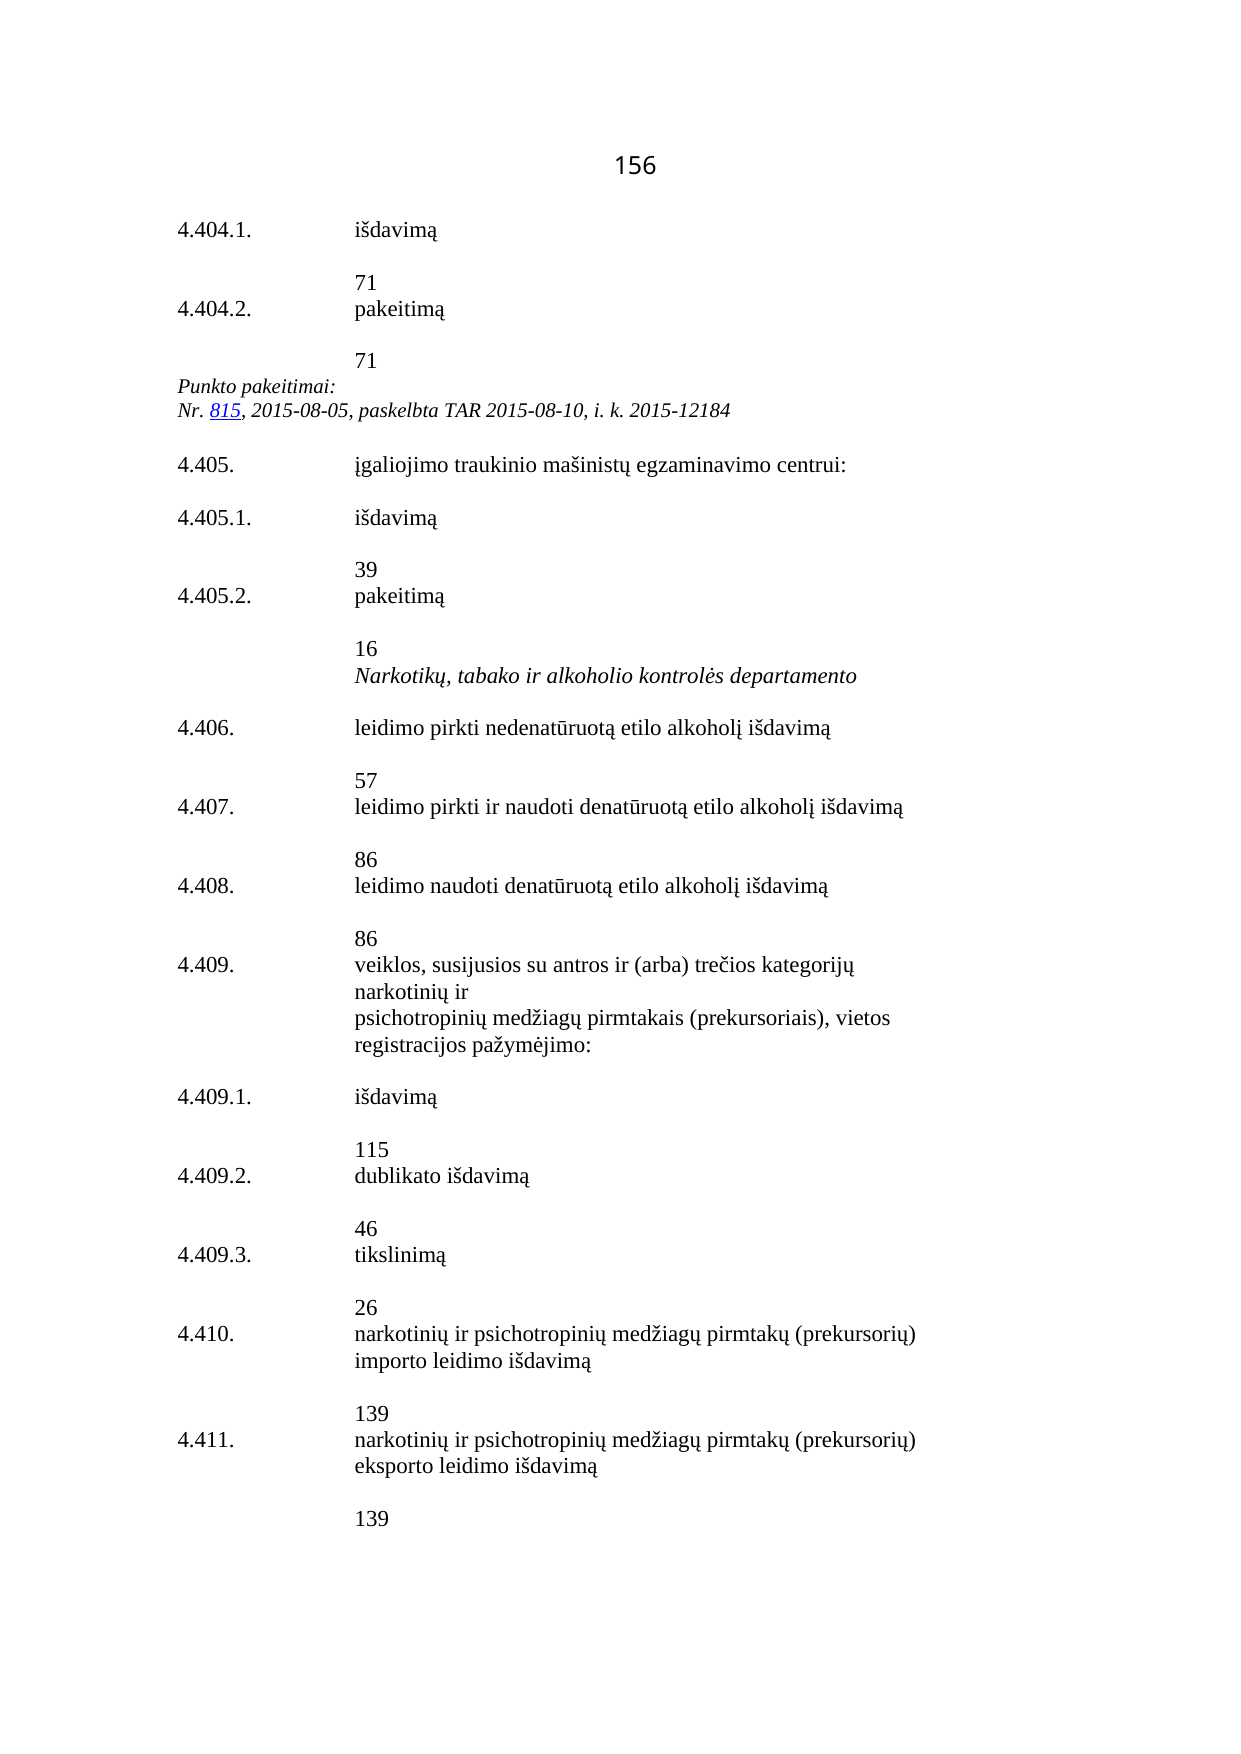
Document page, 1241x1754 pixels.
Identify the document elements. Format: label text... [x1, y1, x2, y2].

text importo leidimo išdavimą 139 [354, 1347, 945, 1426]
text 4.410. narkotinių ir psichotropinių medžiagų pirmtakų (prekursorių) [177, 1321, 945, 1347]
text 4.405. įgaliojimo traukinio mašinistų egzaminavimo centrui: [177, 451, 945, 503]
text Nr. 815, 2015-08-05, paskelbta TAR 2015-08-10, i. k. 2015-12184 [177, 398, 1093, 422]
text 4.409.3. tikslinimą 26 [177, 1241, 945, 1321]
text 4.404.2. pakeitimą 71 [177, 295, 945, 374]
text 4.409. veiklos, susijusios su antros ir (arba) trečios kategorijų narkotinių ir [177, 952, 945, 1004]
text registracijos pažymėjimo: [354, 1031, 945, 1083]
text 4.409.2. dublikato išdavimą 46 [177, 1162, 945, 1241]
text Narkotikų, tabako ir alkoholio kontrolės departamento [354, 662, 945, 714]
text eksporto leidimo išdavimą 139 [354, 1452, 945, 1531]
text 4.405.2. pakeitimą 16 [177, 583, 945, 662]
text 4.408. leidimo naudoti denatūruotą etilo alkoholį išdavimą 86 [177, 872, 945, 952]
text 4.406. leidimo pirkti nedenatūruotą etilo alkoholį išdavimą 57 [177, 714, 945, 793]
text psichotropinių medžiagų pirmtakais (prekursoriais), vietos [354, 1004, 945, 1031]
text 4.405.1. išdavimą 39 [177, 503, 945, 583]
text 4.411. narkotinių ir psichotropinių medžiagų pirmtakų (prekursorių) [177, 1426, 945, 1452]
text Punkto pakeitimai: [177, 374, 1093, 398]
text 4.409.1. išdavimą 115 [177, 1083, 945, 1162]
text 4.404.1. išdavimą 71 [177, 216, 945, 295]
text 4.407. leidimo pirkti ir naudoti denatūruotą etilo alkoholį išdavimą 86 [177, 793, 945, 872]
